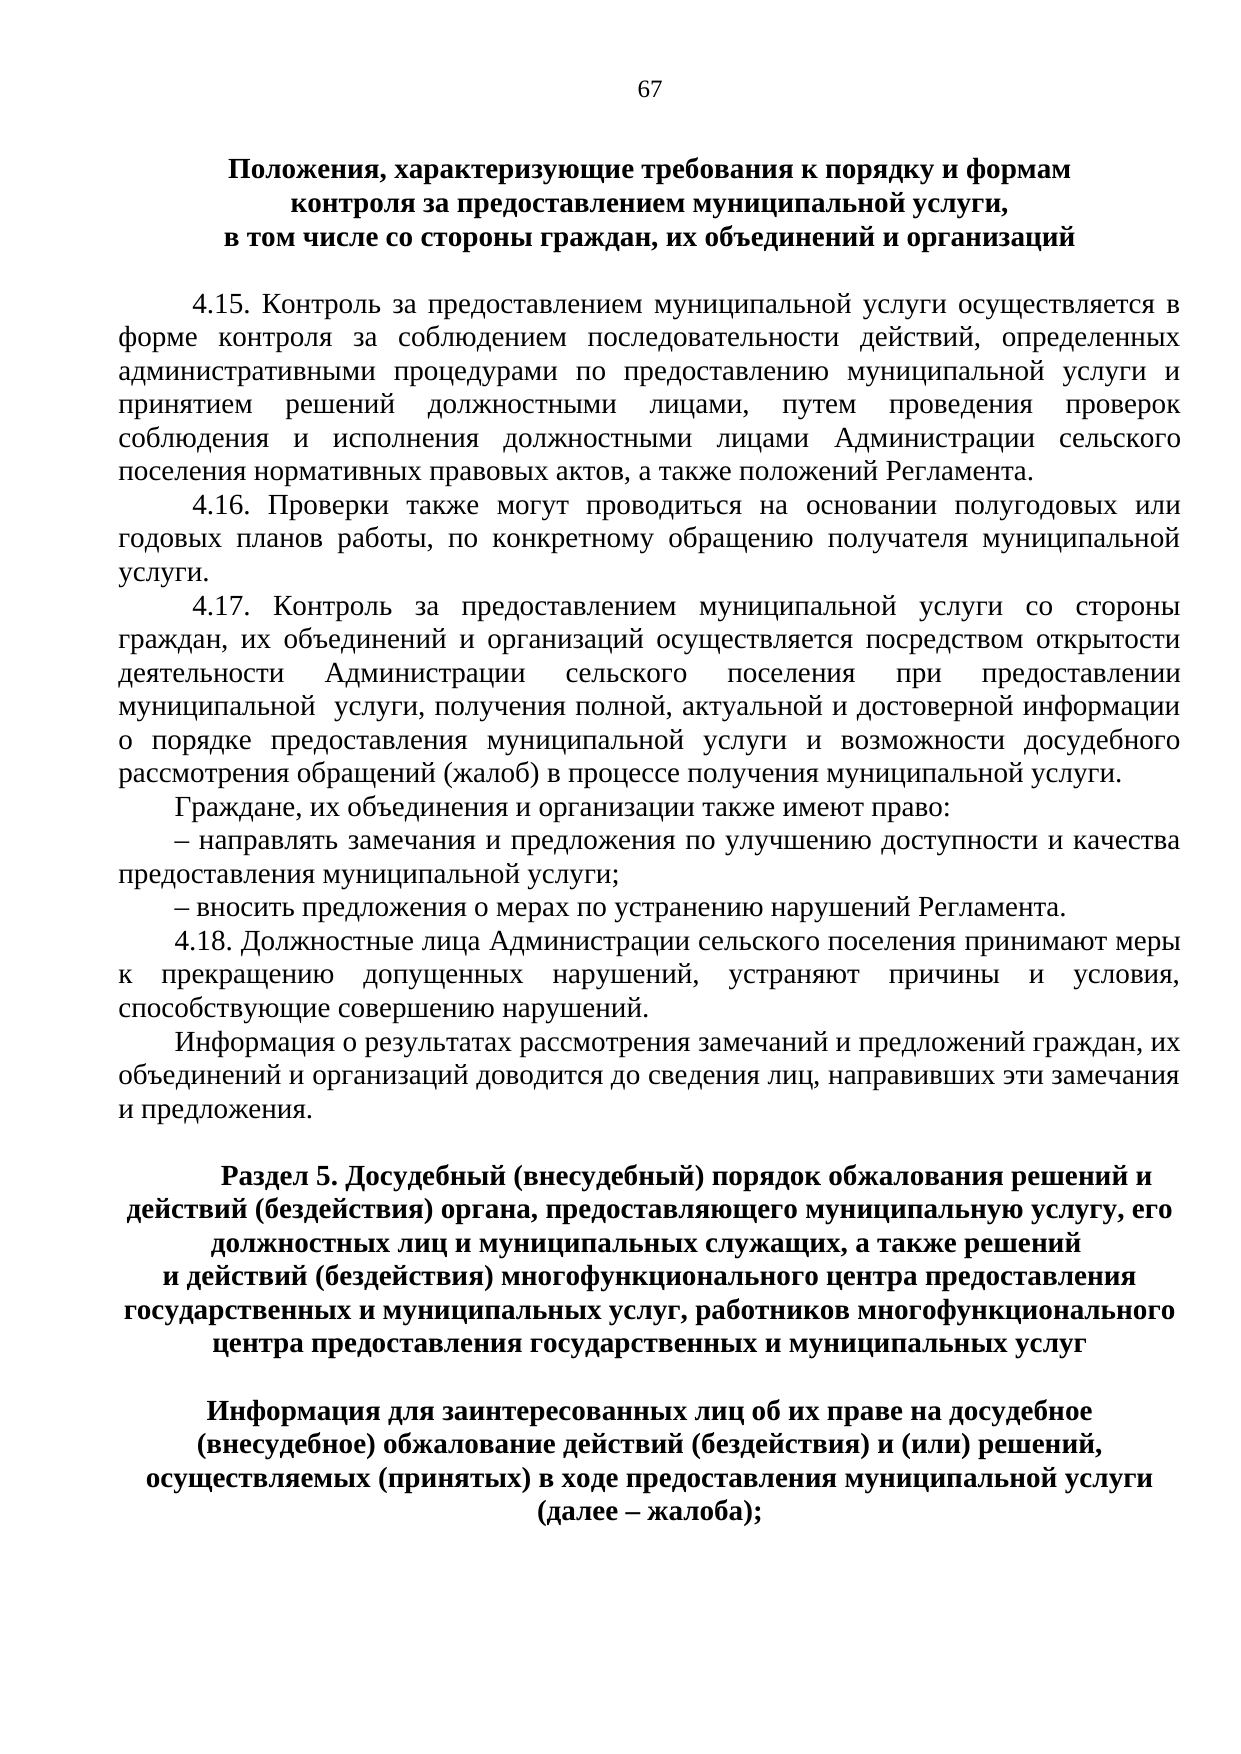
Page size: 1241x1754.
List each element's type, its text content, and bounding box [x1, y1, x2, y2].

text 4.15. Контроль за предоставлением муниципальной услуги осуществляется в форме контроля за соблюдением последовательности действий, определенных административными процедурами по предоставлению муниципальной услуги и принятием решений должностными лицами, путем проведения проверок соблюдения и исполнения должностными лицами Администрации сельского поселения нормативных правовых актов, а также положений Регламента. [118, 286, 1181, 487]
text в том числе со стороны граждан, их объединений и организаций [118, 219, 1181, 252]
text 4.17. Контроль за предоставлением муниципальной услуги со стороны граждан, их объединений и организаций осуществляется посредством открытости деятельности Администрации сельского поселения при предоставлении муниципальной услуги, получения полной, актуальной и достоверной информации о порядке предоставления муниципальной услуги и возможности досудебного рассмотрения обращений (жалоб) в процессе получения муниципальной услуги. [118, 588, 1181, 789]
text Информация о результатах рассмотрения замечаний и предложений граждан, их объединений и организаций доводится до сведения лиц, направивших эти замечания и предложения. [118, 1024, 1181, 1124]
text Информация для заинтересованных лиц об их праве на досудебное (внесудебное) обжалование действий (бездействия) и (или) решений, осуществляемых (принятых) в ходе предоставления муниципальной услуги (далее – жалоба); [118, 1393, 1181, 1527]
text 4.16. Проверки также могут проводиться на основании полугодовых или годовых планов работы, по конкретному обращению получателя муниципальной услуги. [118, 487, 1181, 588]
text – направлять замечания и предложения по улучшению доступности и качества предоставления муниципальной услуги; [118, 822, 1181, 889]
text – вносить предложения о мерах по устранению нарушений Регламента. [118, 889, 1181, 923]
text Раздел 5. Досудебный (внесудебный) порядок обжалования решений и действий (бездействия) органа, предоставляющего муниципальную услугу, его должностных лиц и муниципальных служащих, а также решений и действий (бездействия) многофункционального центра предоставления государственных и муниципальных услуг, работников многофункционального центра предоставления государственных и муниципальных услуг [118, 1158, 1181, 1359]
text контроля за предоставлением муниципальной услуги, [118, 185, 1181, 219]
text 4.18. Должностные лица Администрации сельского поселения принимают меры к прекращению допущенных нарушений, устраняют причины и условия, способствующие совершению нарушений. [118, 923, 1181, 1024]
text Положения, характеризующие требования к порядку и формам [118, 152, 1181, 185]
text Граждане, их объединения и организации также имеют право: [118, 789, 1181, 822]
